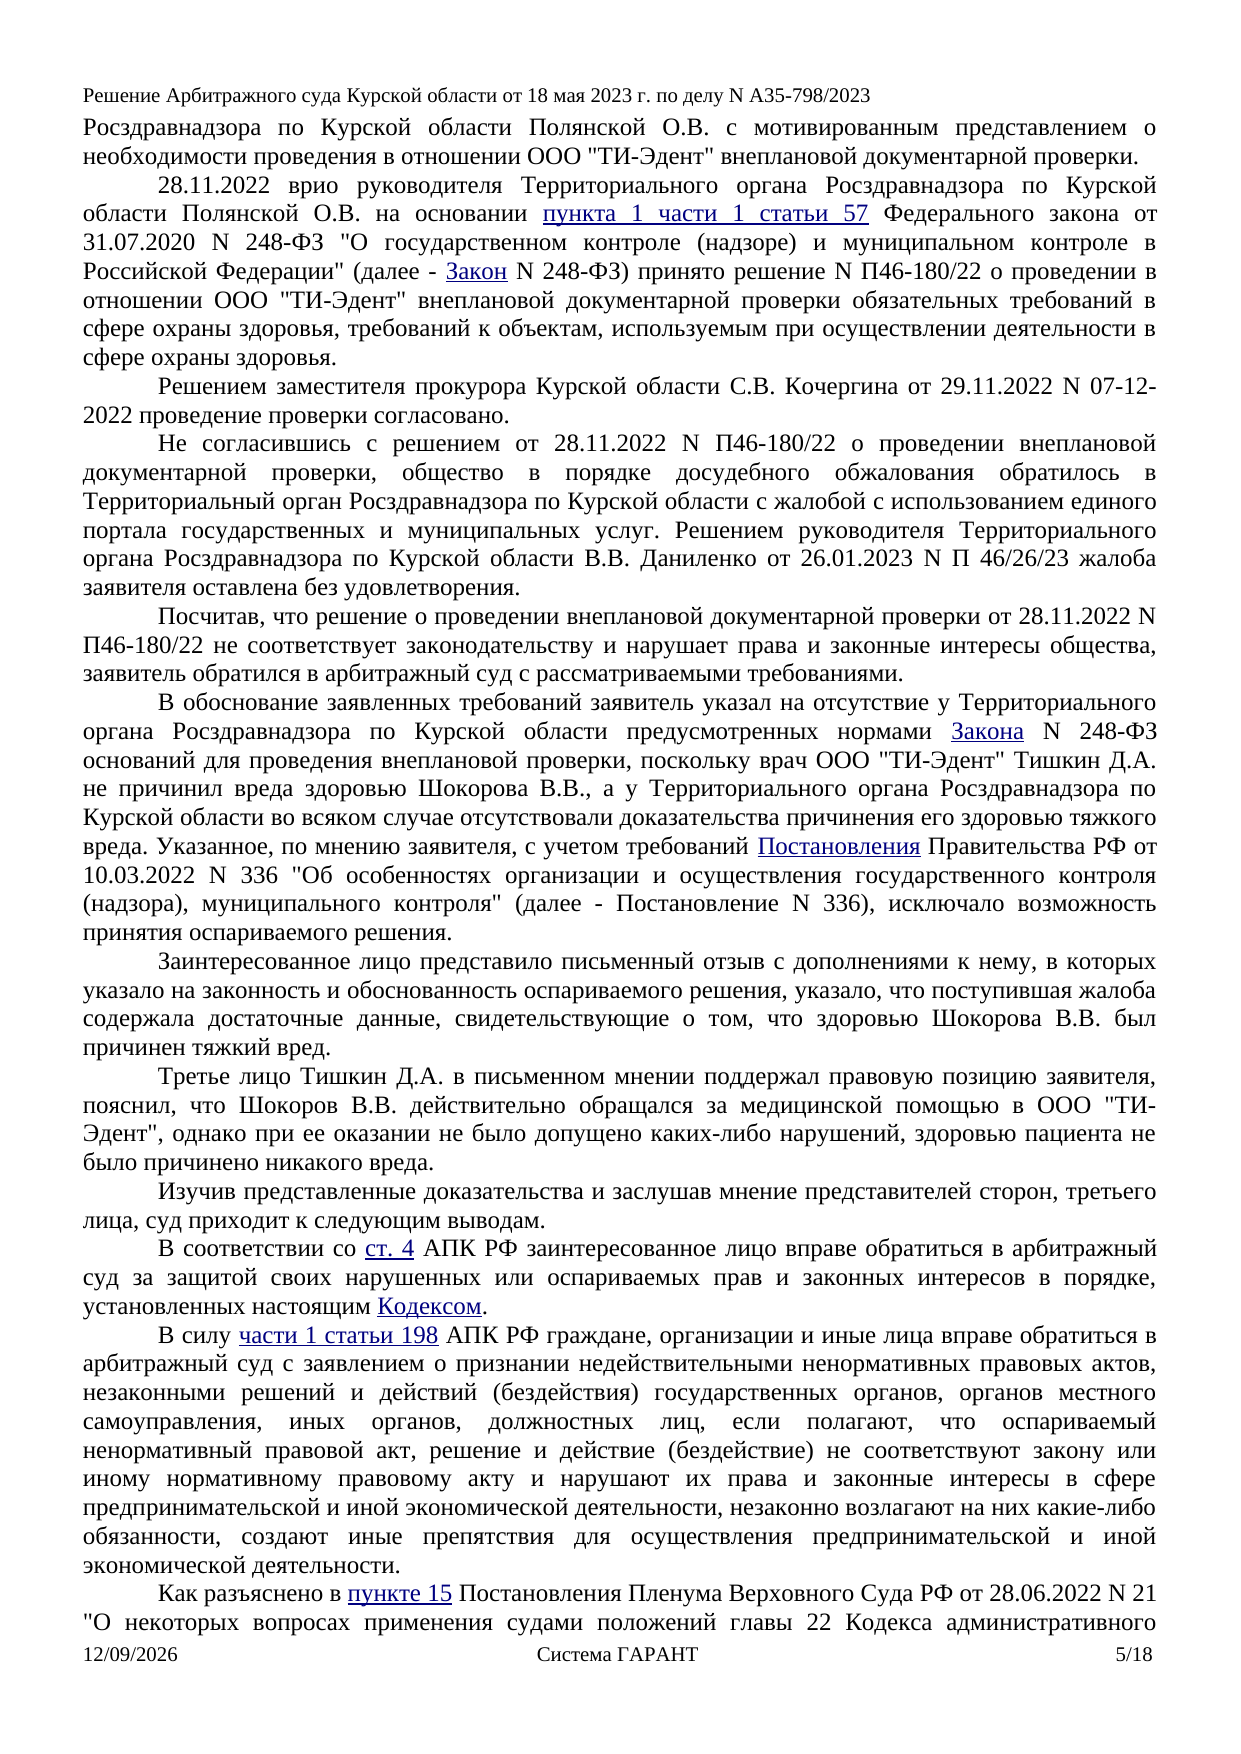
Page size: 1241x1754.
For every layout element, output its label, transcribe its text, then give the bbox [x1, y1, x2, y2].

text Заинтересованное лицо представило письменный отзыв с дополнениями к нему, в которых указало на законность и обоснованность оспариваемого решения, указало, что поступившая жалоба содержала достаточные данные, свидетельствующие о том, что здоровью Шокорова В.В. был причинен тяжкий вред. [83, 946, 1157, 1061]
text Росздравнадзора по Курской области Полянской О.В. с мотивированным представлением о необходимости проведения в отношении ООО "ТИ-Эдент" внеплановой документарной проверки. [83, 112, 1157, 170]
text В силу части 1 статьи 198 АПК РФ граждане, организации и иные лица вправе обратиться в арбитражный суд с заявлением о признании недействительными ненормативных правовых актов, незаконными решений и действий (бездействия) государственных органов, органов местного самоуправления, иных органов, должностных лиц, если полагают, что оспариваемый ненормативный правовой акт, решение и действие (бездействие) не соответствуют закону или иному нормативному правовому акту и нарушают их права и законные интересы в сфере предпринимательской и иной экономической деятельности, незаконно возлагают на них какие-либо обязанности, создают иные препятствия для осуществления предпринимательской и иной экономической деятельности. [83, 1320, 1157, 1578]
text Посчитав, что решение о проведении внеплановой документарной проверки от 28.11.2022 N П46-180/22 не соответствует законодательству и нарушает права и законные интересы общества, заявитель обратился в арбитражный суд с рассматриваемыми требованиями. [83, 601, 1157, 687]
text Третье лицо Тишкин Д.А. в письменном мнении поддержал правовую позицию заявителя, пояснил, что Шокоров В.В. действительно обращался за медицинской помощью в ООО "ТИ-Эдент", однако при ее оказании не было допущено каких-либо нарушений, здоровью пациента не было причинено никакого вреда. [83, 1061, 1157, 1176]
text 28.11.2022 врио руководителя Территориального органа Росздравнадзора по Курской области Полянской О.В. на основании пункта 1 части 1 статьи 57 Федерального закона от 31.07.2020 N 248-ФЗ "О государственном контроле (надзоре) и муниципальном контроле в Российской Федерации" (далее - Закон N 248-ФЗ) принято решение N П46-180/22 о проведении в отношении ООО "ТИ-Эдент" внеплановой документарной проверки обязательных требований в сфере охраны здоровья, требований к объектам, используемым при осуществлении деятельности в сфере охраны здоровья. [83, 170, 1157, 371]
text Не согласившись с решением от 28.11.2022 N П46-180/22 о проведении внеплановой документарной проверки, общество в порядке досудебного обжалования обратилось в Территориальный орган Росздравнадзора по Курской области с жалобой с использованием единого портала государственных и муниципальных услуг. Решением руководителя Территориального органа Росздравнадзора по Курской области В.В. Даниленко от 26.01.2023 N П 46/26/23 жалоба заявителя оставлена без удовлетворения. [83, 428, 1157, 601]
text Изучив представленные доказательства и заслушав мнение представителей сторон, третьего лица, суд приходит к следующим выводам. [83, 1176, 1157, 1233]
text В обоснование заявленных требований заявитель указал на отсутствие у Территориального органа Росздравнадзора по Курской области предусмотренных нормами Закона N 248-ФЗ оснований для проведения внеплановой проверки, поскольку врач ООО "ТИ-Эдент" Тишкин Д.А. не причинил вреда здоровью Шокорова В.В., а у Территориального органа Росздравнадзора по Курской области во всяком случае отсутствовали доказательства причинения его здоровью тяжкого вреда. Указанное, по мнению заявителя, с учетом требований Постановления Правительства РФ от 10.03.2022 N 336 "Об особенностях организации и осуществления государственного контроля (надзора), муниципального контроля" (далее - Постановление N 336), исключало возможность принятия оспариваемого решения. [83, 687, 1157, 946]
text Решением заместителя прокурора Курской области С.В. Кочергина от 29.11.2022 N 07-12-2022 проведение проверки согласовано. [83, 371, 1157, 428]
text Как разъяснено в пункте 15 Постановления Пленума Верховного Суда РФ от 28.06.2022 N 21 "О некоторых вопросах применения судами положений главы 22 Кодекса административного [83, 1578, 1157, 1636]
text В соответствии со ст. 4 АПК РФ заинтересованное лицо вправе обратиться в арбитражный суд за защитой своих нарушенных или оспариваемых прав и законных интересов в порядке, установленных настоящим Кодексом. [83, 1233, 1157, 1320]
